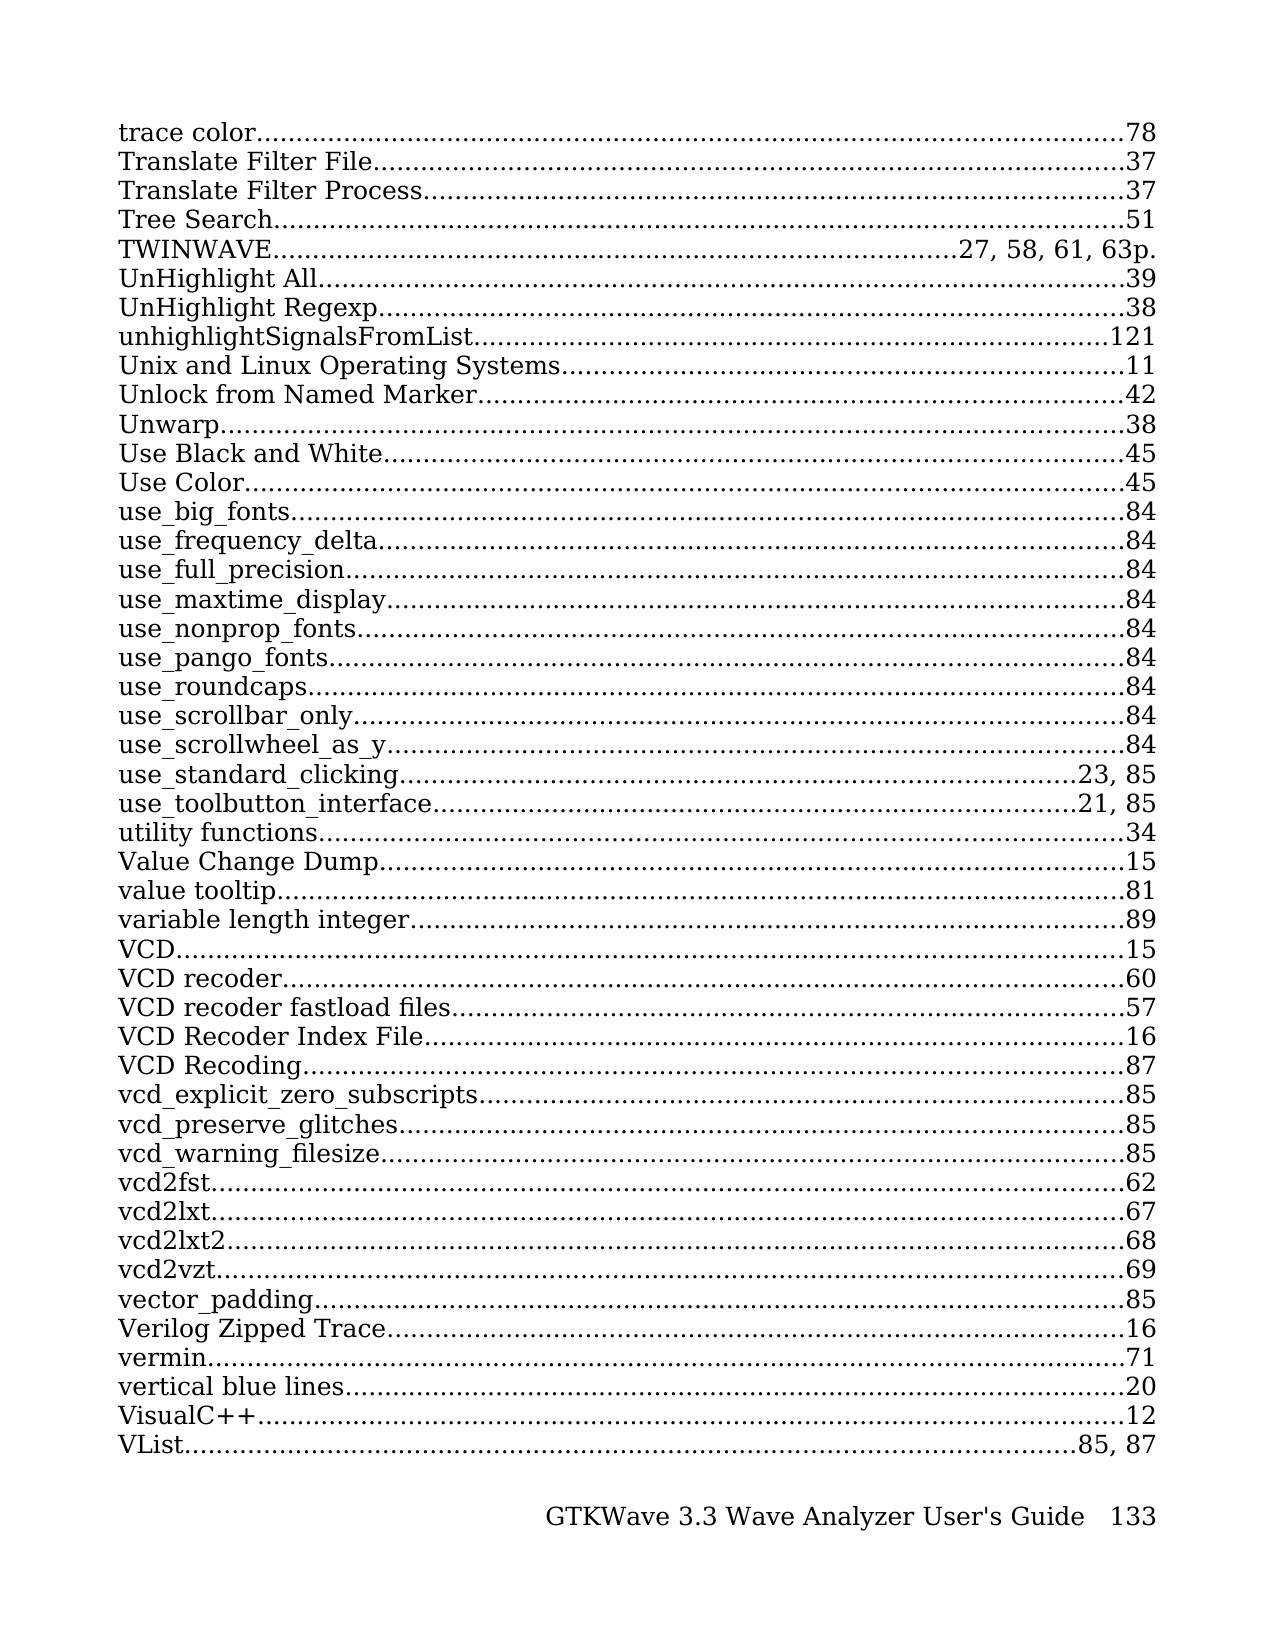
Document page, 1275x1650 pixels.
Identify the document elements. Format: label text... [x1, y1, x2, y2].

text UnHighlight Regexp 38 [118, 293, 1157, 322]
text Value Change Dump 15 [118, 847, 1157, 876]
text Tree Search 51 [118, 206, 1157, 235]
text vermin 71 [118, 1343, 1157, 1372]
text VisualC++ 12 [118, 1401, 1157, 1431]
text VCD Recoding 87 [118, 1051, 1157, 1081]
text use_maxtime_display 84 [118, 585, 1157, 614]
text utility functions 34 [118, 818, 1157, 847]
text vertical blue lines 20 [118, 1372, 1157, 1401]
text Verilog Zipped Trace 16 [118, 1314, 1157, 1343]
text vcd2fst 62 [118, 1168, 1157, 1197]
text use_full_precision 84 [118, 556, 1157, 585]
text Use Black and White 45 [118, 439, 1157, 468]
text vcd_explicit_zero_subscripts 85 [118, 1081, 1157, 1110]
text vcd2lxt2 68 [118, 1226, 1157, 1256]
text use_standard_clicking 23, 85 [118, 760, 1157, 789]
text Translate Filter File 37 [118, 147, 1157, 176]
text Unix and Linux Operating Systems 11 [118, 351, 1157, 381]
text use_scrollbar_only 84 [118, 701, 1157, 731]
text vcd2vzt 69 [118, 1256, 1157, 1285]
text Use Color 45 [118, 468, 1157, 497]
text Translate Filter Process 37 [118, 176, 1157, 206]
text VCD recoder fastload files 57 [118, 993, 1157, 1022]
text vcd2lxt 67 [118, 1197, 1157, 1226]
text VList 85, 87 [118, 1431, 1157, 1460]
text UnHighlight All 39 [118, 264, 1157, 293]
text vcd_warning_filesize 85 [118, 1139, 1157, 1168]
text value tooltip 81 [118, 876, 1157, 906]
text Unwarp 38 [118, 410, 1157, 439]
text use_pango_fonts 84 [118, 643, 1157, 672]
text VCD 15 [118, 935, 1157, 964]
text VCD Recoder Index File 16 [118, 1022, 1157, 1051]
text TWINWAVE 27, 58, 61, 63p. [118, 235, 1157, 264]
text vector_padding 85 [118, 1285, 1157, 1314]
text VCD recoder 60 [118, 964, 1157, 993]
text use_nonprop_fonts 84 [118, 614, 1157, 643]
text unhighlightSignalsFromList 121 [118, 322, 1157, 351]
text Unlock from Named Marker 42 [118, 381, 1157, 410]
text trace color 78 [118, 118, 1157, 147]
text variable length integer 89 [118, 906, 1157, 935]
text use_scrollwheel_as_y 84 [118, 731, 1157, 760]
text use_toolbutton_interface 21, 85 [118, 789, 1157, 818]
text vcd_preserve_glitches 85 [118, 1110, 1157, 1139]
text use_big_fonts 84 [118, 497, 1157, 526]
text use_frequency_delta 84 [118, 526, 1157, 556]
text use_roundcaps 84 [118, 672, 1157, 701]
